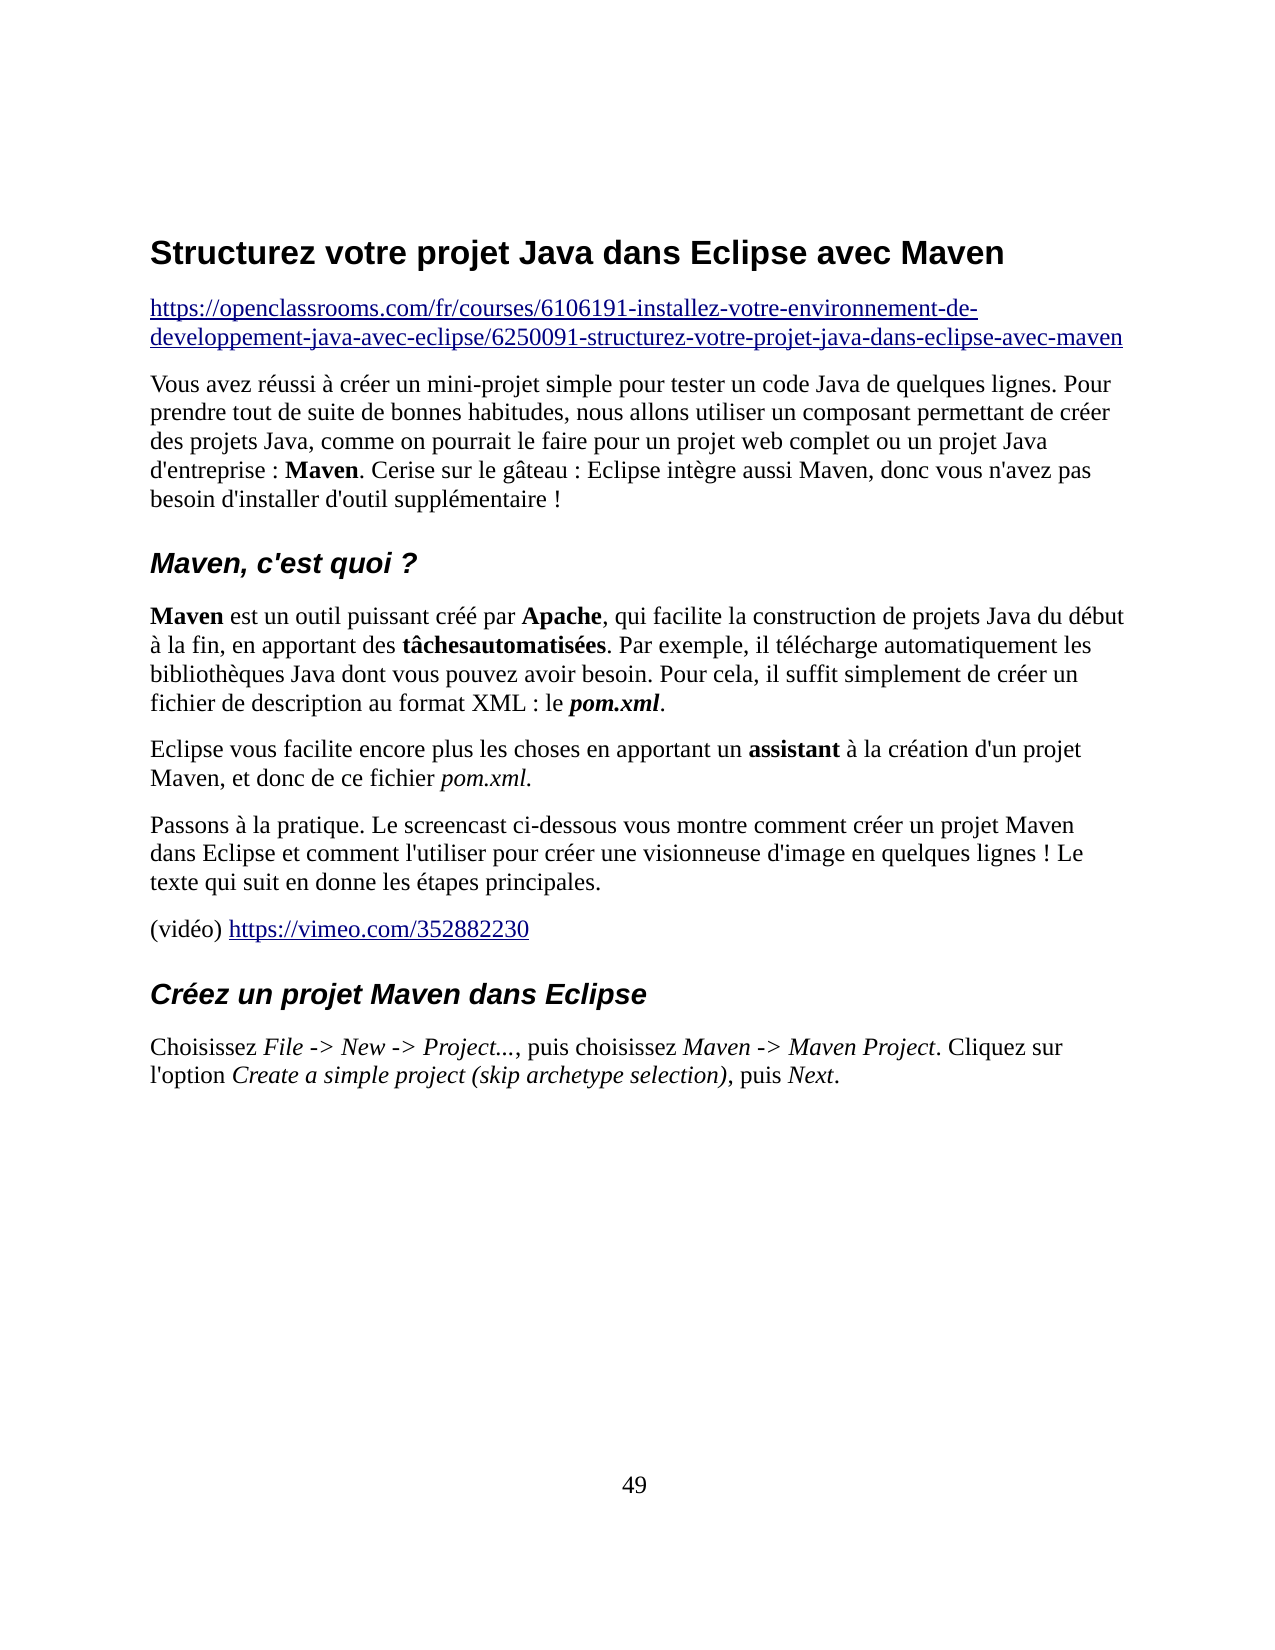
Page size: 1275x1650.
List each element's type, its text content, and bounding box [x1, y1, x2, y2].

subtitle Maven, c'est quoi ? [150, 546, 1125, 580]
text Choisissez File -> New -> Project..., puis choisissez Maven -> Maven Project. Cliquez sur l'option Create a simple project (skip archetype selection), puis Next. [150, 1032, 1125, 1089]
subtitle Structurez votre projet Java dans Eclipse avec Maven [150, 233, 1125, 272]
text (vidéo) https://vimeo.com/352882230 [150, 914, 1125, 943]
text Vous avez réussi à créer un mini-projet simple pour tester un code Java de quelques lignes. Pour prendre tout de suite de bonnes habitudes, nous allons utiliser un composant permettant de créer des projets Java, comme on pourrait le faire pour un projet web complet ou un projet Java d'entreprise : Maven. Cerise sur le gâteau : Eclipse intègre aussi Maven, donc vous n'avez pas besoin d'installer d'outil supplémentaire ! [150, 369, 1125, 512]
text https://openclassrooms.com/fr/courses/6106191-installez-votre-environnement-de-developpement-java-avec-eclipse/6250091-structurez-votre-projet-java-dans-eclipse-avec-maven [150, 293, 1125, 351]
subtitle Créez un projet Maven dans Eclipse [150, 977, 1125, 1010]
text Maven est un outil puissant créé par Apache, qui facilite la construction de projets Java du début à la fin, en apportant des tâchesautomatisées. Par exemple, il télécharge automatiquement les bibliothèques Java dont vous pouvez avoir besoin. Pour cela, il suffit simplement de créer un fichier de description au format XML : le pom.xml. [150, 601, 1125, 716]
text Eclipse vous facilite encore plus les choses en apportant un assistant à la création d'un projet Maven, et donc de ce fichier pom.xml. [150, 734, 1125, 792]
text Passons à la pratique. Le screencast ci-dessous vous montre comment créer un projet Maven dans Eclipse et comment l'utiliser pour créer une visionneuse d'image en quelques lignes ! Le texte qui suit en donne les étapes principales. [150, 810, 1125, 896]
